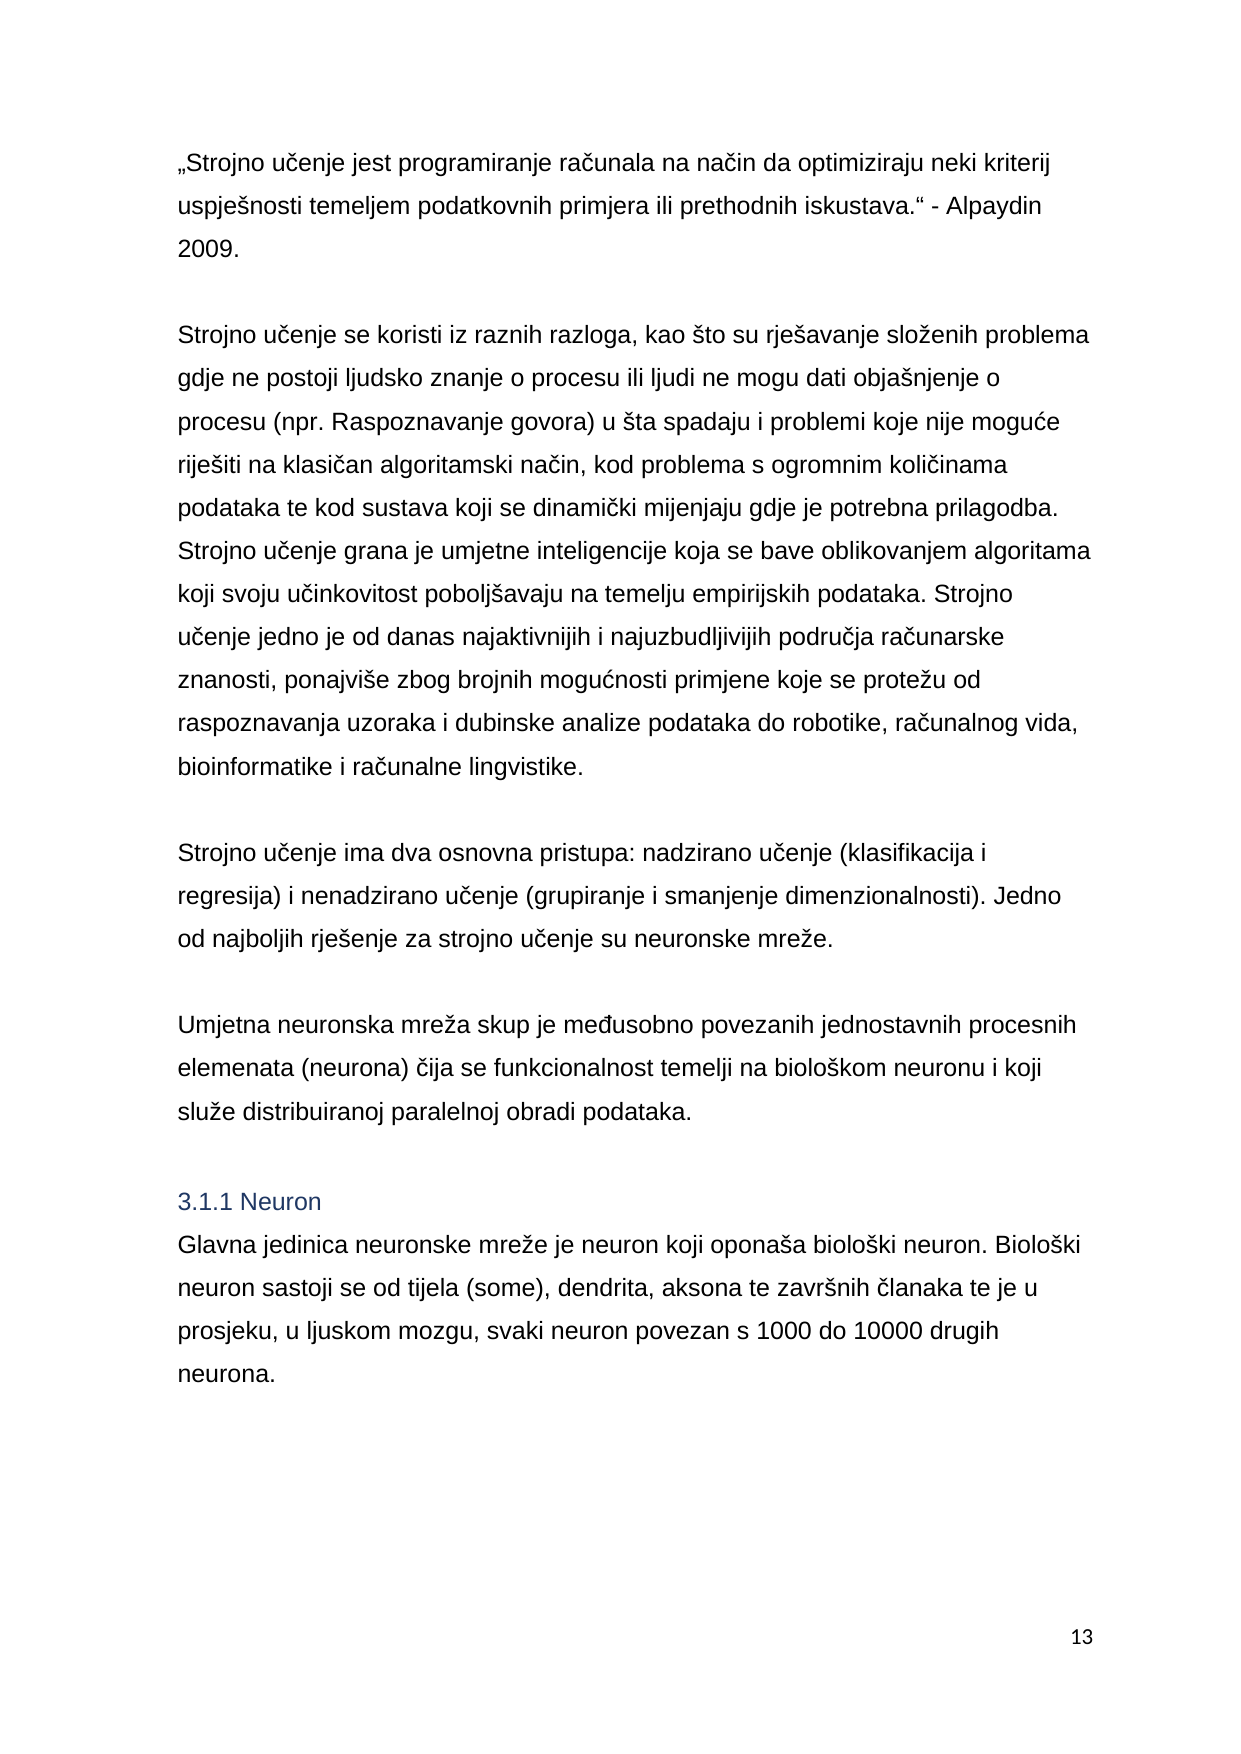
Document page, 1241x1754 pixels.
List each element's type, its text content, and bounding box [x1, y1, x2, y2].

text Glavna jedinica neuronske mreže je neuron koji oponaša biološki neuron. Biološki neuron sastoji se od tijela (some), dendrita, aksona te završnih članaka te je u prosjeku, u ljuskom mozgu, svaki neuron povezan s 1000 do 10000 drugih neurona. [177, 1230, 1093, 1388]
text Umjetna neuronska mreža skup je međusobno povezanih jednostavnih procesnih elemenata (neurona) čija se funkcionalnost temelji na biološkom neuronu i koji služe distribuiranoj paralelnoj obradi podataka. [177, 1010, 1093, 1125]
text Strojno učenje ima dva osnovna pristupa: nadzirano učenje (klasifikacija i regresija) i nenadzirano učenje (grupiranje i smanjenje dimenzionalnosti). Jedno od najboljih rješenje za strojno učenje su neuronske mreže. [177, 838, 1093, 953]
subtitle 3.1.1 Neuron [177, 1187, 1093, 1216]
text Strojno učenje se koristi iz raznih razloga, kao što su rješavanje složenih problema gdje ne postoji ljudsko znanje o procesu ili ljudi ne mogu dati objašnjenje o procesu (npr. Raspoznavanje govora) u šta spadaju i problemi koje nije moguće riješiti na klasičan algoritamski način, kod problema s ogromnim količinama podataka te kod sustava koji se dinamički mijenjaju gdje je potrebna prilagodba. Strojno učenje grana je umjetne inteligencije koja se bave oblikovanjem algoritama koji svoju učinkovitost poboljšavaju na temelju empirijskih podataka. Strojno učenje jedno je od danas najaktivnijih i najuzbudljivijih područja računarske znanosti, ponajviše zbog brojnih mogućnosti primjene koje se protežu od raspoznavanja uzoraka i dubinske analize podataka do robotike, računalnog vida, bioinformatike i računalne lingvistike. [177, 320, 1093, 780]
text „Strojno učenje jest programiranje računala na način da optimiziraju neki kriterij uspješnosti temeljem podatkovnih primjera ili prethodnih iskustava.“ - Alpaydin 2009. [177, 148, 1093, 263]
